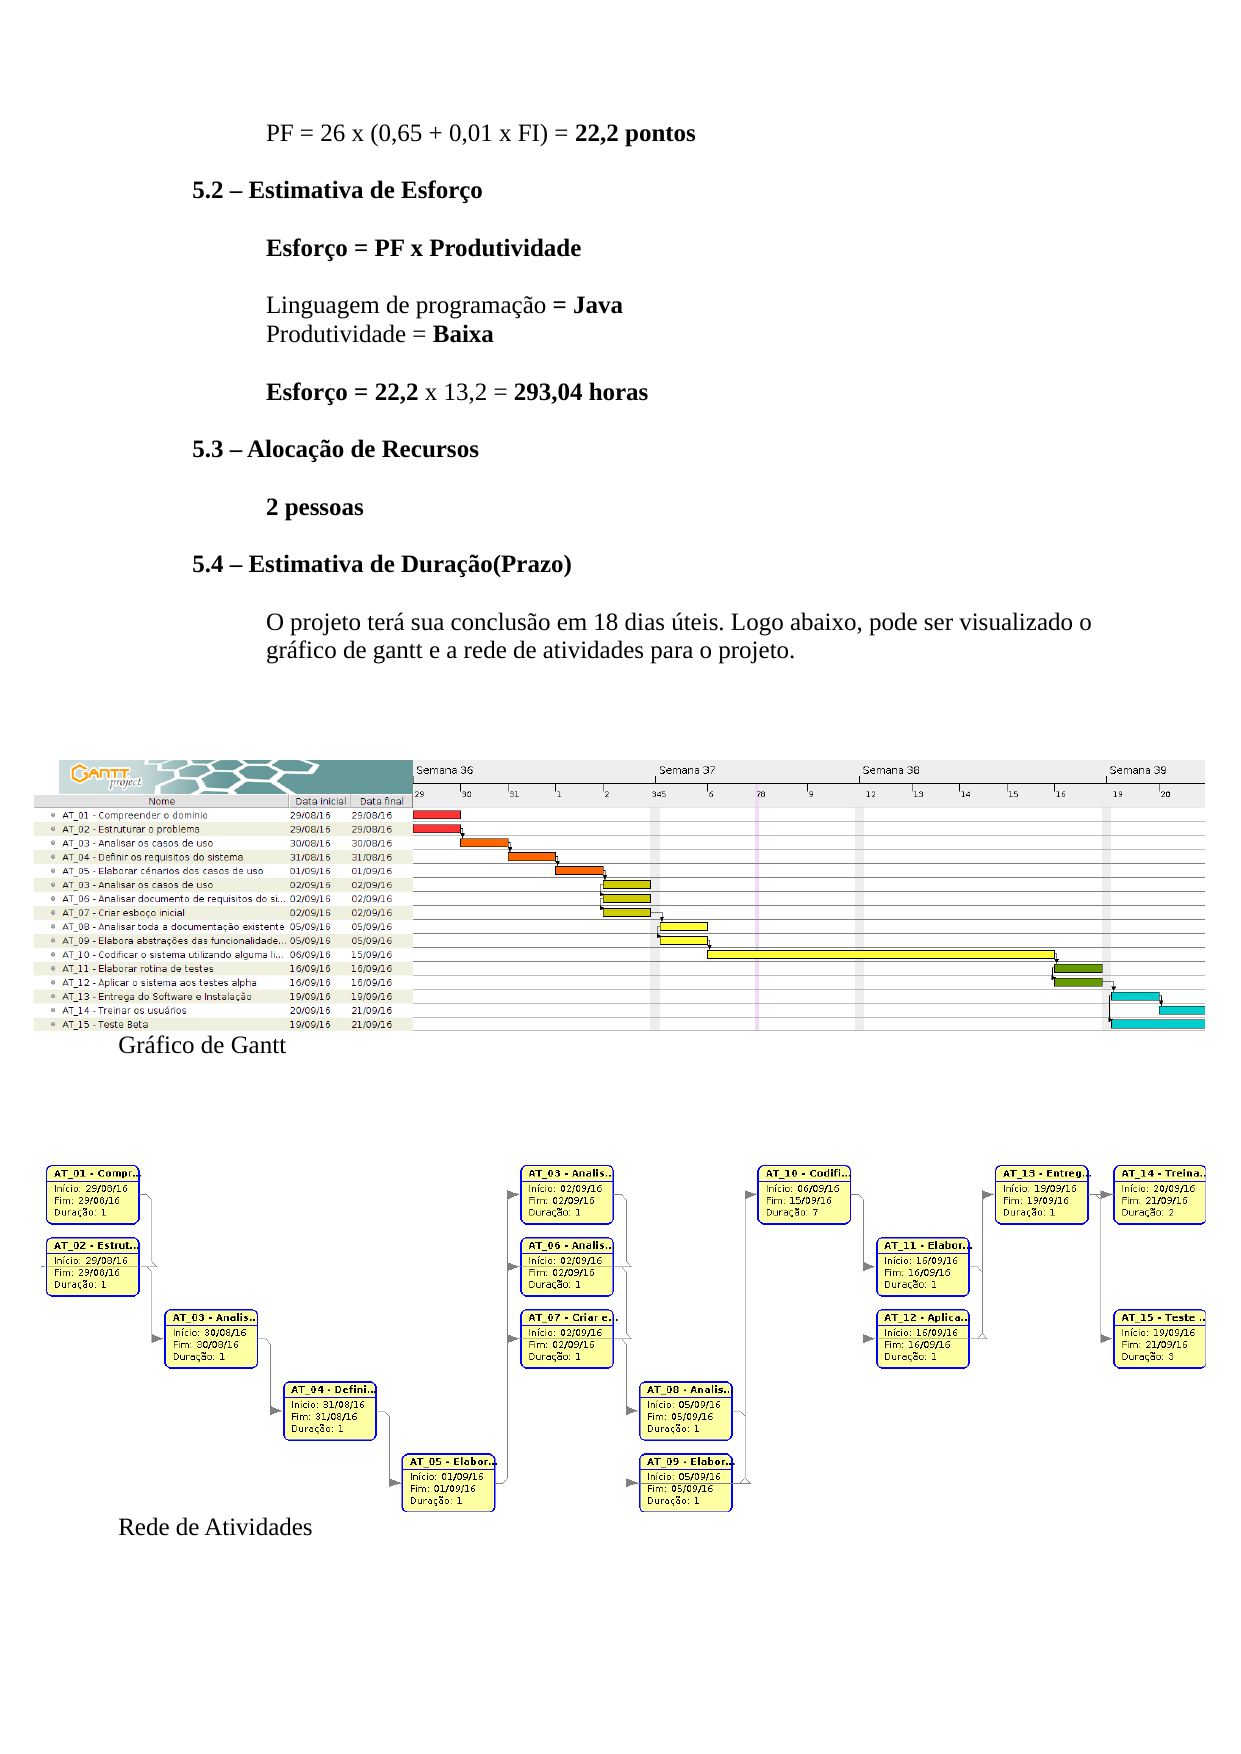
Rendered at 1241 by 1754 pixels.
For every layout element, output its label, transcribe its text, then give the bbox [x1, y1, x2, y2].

text 5.4 – Estimativa de Duração(Prazo) [118, 549, 1122, 578]
text Linguagem de programação = Java [118, 291, 1122, 319]
text 2 pessoas [118, 492, 1122, 521]
text PF = 26 x (0,65 + 0,01 x FI) = 22,2 pontos [118, 118, 1122, 147]
text 5.2 – Estimativa de Esforço [118, 176, 1122, 204]
text Gráfico de Gantt [118, 1031, 1122, 1059]
text [118, 1145, 1122, 1160]
text 5.3 – Alocação de Recursos [118, 434, 1122, 463]
text Rede de Atividades [118, 1512, 1122, 1540]
text Esforço = PF x Produtividade [118, 233, 1122, 262]
text Produtividade = Baixa [118, 319, 1122, 348]
text Esforço = 22,2 x 13,2 = 293,04 horas [118, 377, 1122, 406]
picture [33, 725, 1205, 1031]
text O projeto terá sua conclusão em 18 dias úteis. Logo abaixo, pode ser visualizado o gráfico de gantt e a rede de atividades para o projeto. [118, 607, 1122, 664]
picture [41, 1160, 1206, 1512]
